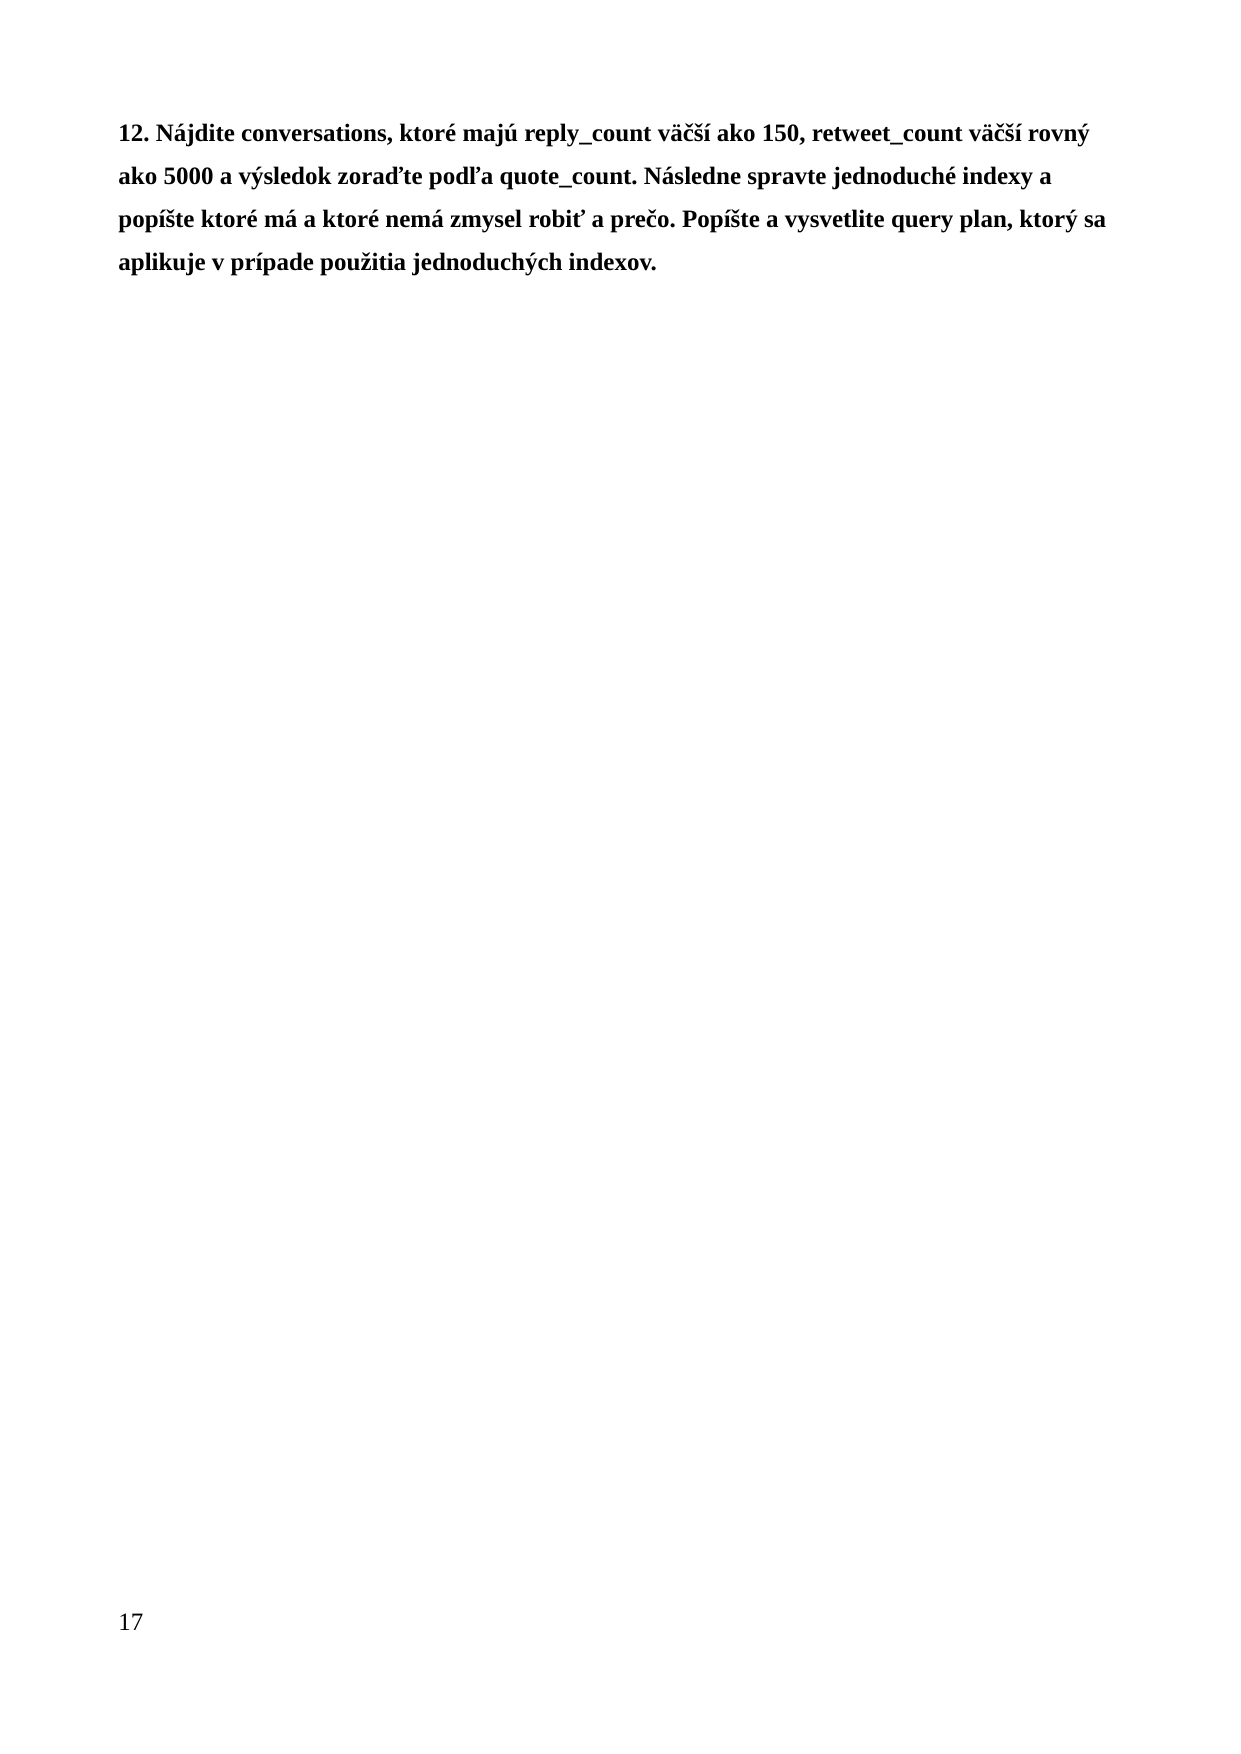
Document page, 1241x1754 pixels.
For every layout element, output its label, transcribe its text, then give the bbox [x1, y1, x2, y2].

text popíšte ktoré má a ktoré nemá zmysel robiť a prečo. Popíšte a vysvetlite query plan, ktorý sa [118, 204, 1122, 233]
text ako 5000 a výsledok zoraďte podľa quote_count. Následne spravte jednoduché indexy a [118, 161, 1122, 190]
text 12. Nájdite conversations, ktoré majú reply_count väčší ako 150, retweet_count väčší rovný [118, 118, 1122, 147]
text aplikuje v prípade použitia jednoduchých indexov. [118, 247, 1122, 276]
